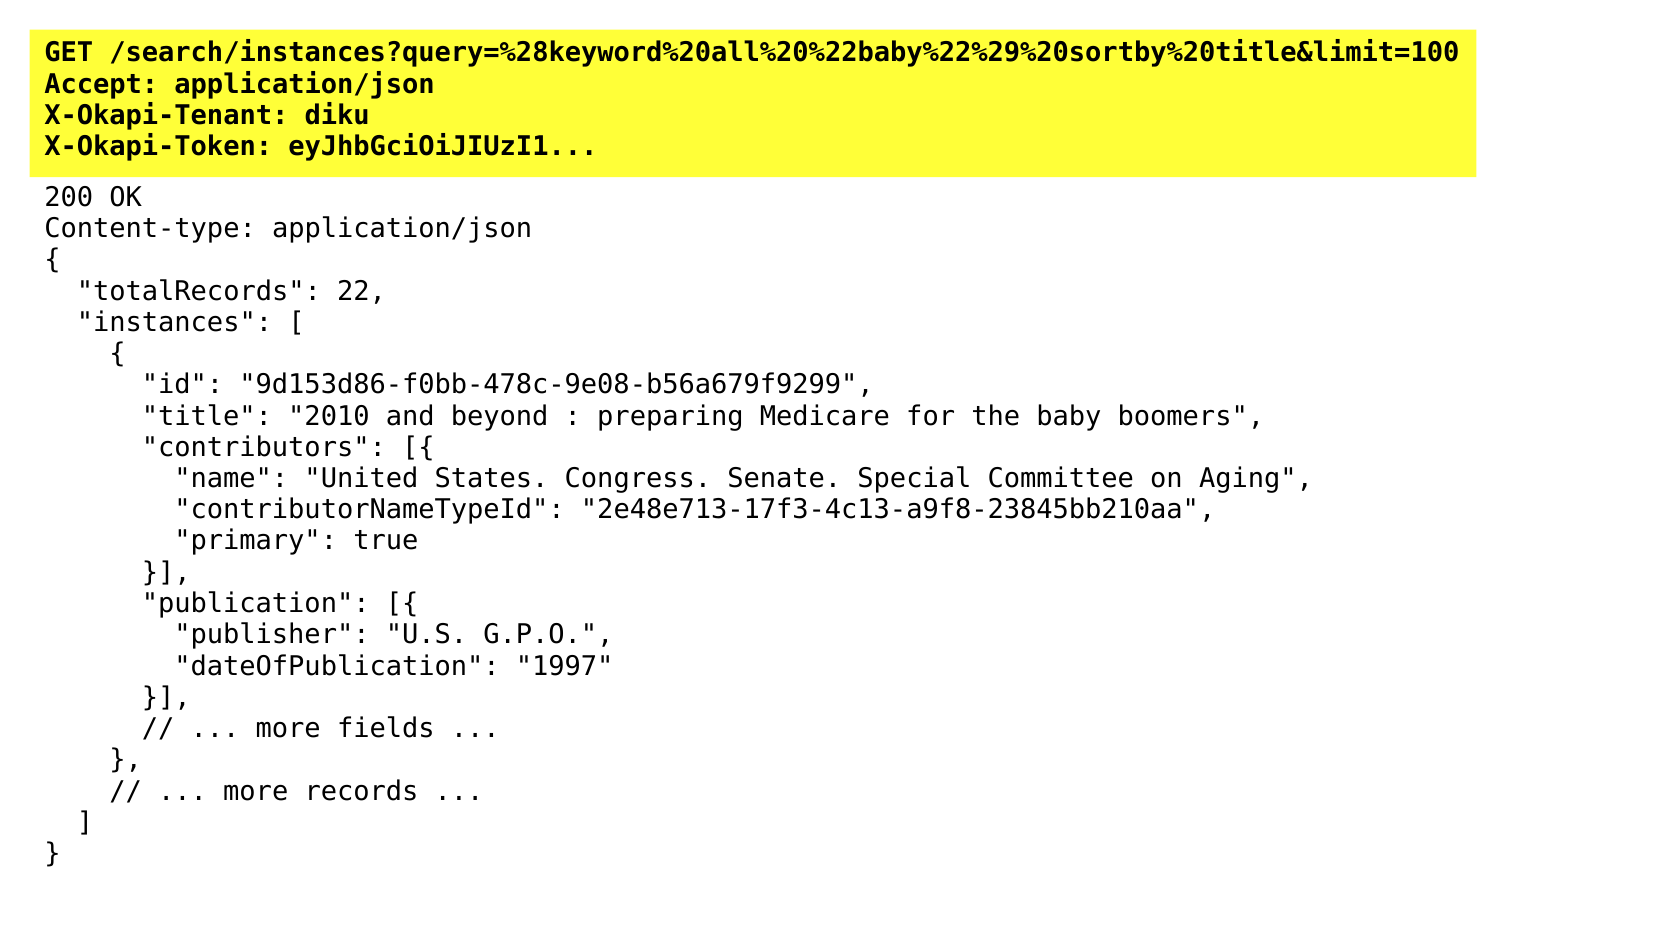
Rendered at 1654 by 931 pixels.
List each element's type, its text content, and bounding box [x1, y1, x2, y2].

text_box GET /search/instances?query=%28keyword%20all%20%22baby%22%29%20sortby%20title&limit=100 Accept: application/json X-Okapi-Tenant: diku X-Okapi-Token: eyJhbGciOiJIUzI1... 200 OK Content-type: application/json { "totalRecords": 22, "instances": [ { "id": "9d153d86-f0bb-478c-9e08-b56a679f9299", "title": "2010 and beyond : preparing Medicare for the baby boomers", "contributors": [{ "name": "United States. Congress. Senate. Special Committee on Aging", "contributorNameTypeId": "2e48e713-17f3-4c13-a9f8-23845bb210aa", "primary": true }], "publication": [{ "publisher": "U.S. G.P.O.", "dateOfPublication": "1997" }], // ... more fields ... }, // ... more records ... ] } [29, 29, 1565, 877]
